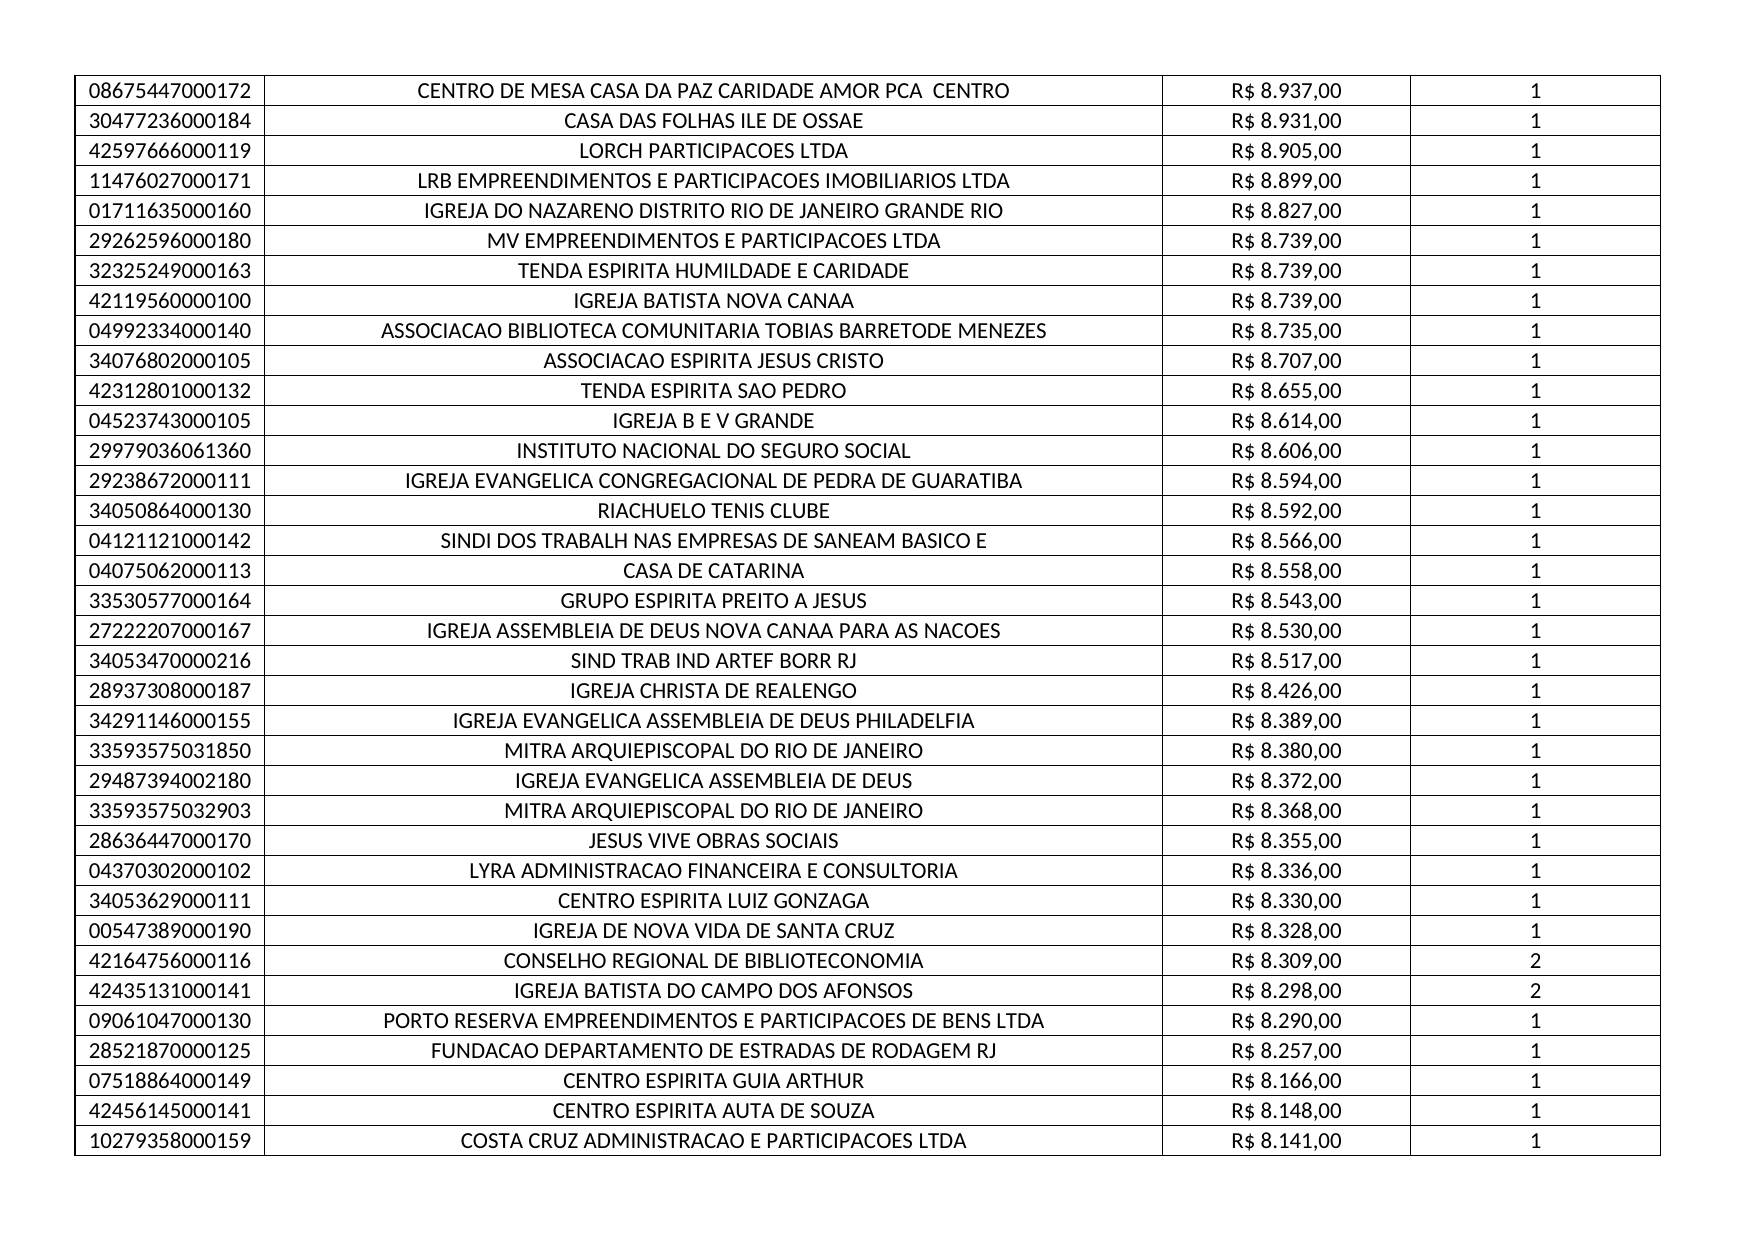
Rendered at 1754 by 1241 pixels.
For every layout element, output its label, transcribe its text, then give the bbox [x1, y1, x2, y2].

table_cell 1 [1411, 346, 1660, 375]
table_cell CENTRO ESPIRITA AUTA DE SOUZA [265, 1096, 1162, 1125]
table_cell R$ 8.739,00 [1163, 286, 1410, 315]
table_cell R$ 8.336,00 [1163, 856, 1410, 885]
table_cell PORTO RESERVA EMPREENDIMENTOS E PARTICIPACOES DE BENS LTDA [265, 1006, 1162, 1035]
table_cell 34053629000111 [76, 886, 264, 915]
table_cell MITRA ARQUIEPISCOPAL DO RIO DE JANEIRO [265, 736, 1162, 765]
table_cell 1 [1411, 1066, 1660, 1095]
table_cell 30477236000184 [76, 106, 264, 135]
table_cell ASSOCIACAO ESPIRITA JESUS CRISTO [265, 346, 1162, 375]
table_cell IGREJA BATISTA NOVA CANAA [265, 286, 1162, 315]
table_cell 01711635000160 [76, 196, 264, 225]
table_cell 42119560000100 [76, 286, 264, 315]
table_cell 1 [1411, 676, 1660, 705]
table_cell 1 [1411, 1126, 1660, 1155]
table_cell 1 [1411, 166, 1660, 195]
table_cell R$ 8.141,00 [1163, 1126, 1410, 1155]
table_cell FUNDACAO DEPARTAMENTO DE ESTRADAS DE RODAGEM RJ [265, 1036, 1162, 1065]
table_cell R$ 8.937,00 [1163, 76, 1410, 105]
table_cell R$ 8.614,00 [1163, 406, 1410, 435]
table_cell IGREJA BATISTA DO CAMPO DOS AFONSOS [265, 976, 1162, 1005]
table_cell R$ 8.298,00 [1163, 976, 1410, 1005]
table_cell 42312801000132 [76, 376, 264, 405]
table_cell 11476027000171 [76, 166, 264, 195]
table_cell 1 [1411, 646, 1660, 675]
table_cell R$ 8.592,00 [1163, 496, 1410, 525]
table_cell R$ 8.655,00 [1163, 376, 1410, 405]
table_cell JESUS VIVE OBRAS SOCIAIS [265, 826, 1162, 855]
table_cell R$ 8.827,00 [1163, 196, 1410, 225]
table_cell 29238672000111 [76, 466, 264, 495]
table_cell 1 [1411, 526, 1660, 555]
table_cell TENDA ESPIRITA HUMILDADE E CARIDADE [265, 256, 1162, 285]
table_cell 1 [1411, 286, 1660, 315]
table_cell R$ 8.257,00 [1163, 1036, 1410, 1065]
table_cell INSTITUTO NACIONAL DO SEGURO SOCIAL [265, 436, 1162, 465]
table_cell R$ 8.328,00 [1163, 916, 1410, 945]
table_cell 42597666000119 [76, 136, 264, 165]
table_cell 10279358000159 [76, 1126, 264, 1155]
table_cell LORCH PARTICIPACOES LTDA [265, 136, 1162, 165]
table_cell R$ 8.148,00 [1163, 1096, 1410, 1125]
table_cell 34291146000155 [76, 706, 264, 735]
table_cell R$ 8.566,00 [1163, 526, 1410, 555]
table_cell 29262596000180 [76, 226, 264, 255]
table_cell CENTRO ESPIRITA LUIZ GONZAGA [265, 886, 1162, 915]
table_cell 34050864000130 [76, 496, 264, 525]
table_cell 32325249000163 [76, 256, 264, 285]
table_cell 27222207000167 [76, 616, 264, 645]
table_cell 1 [1411, 556, 1660, 585]
table_cell R$ 8.594,00 [1163, 466, 1410, 495]
table_cell LRB EMPREENDIMENTOS E PARTICIPACOES IMOBILIARIOS LTDA [265, 166, 1162, 195]
table_cell 1 [1411, 1006, 1660, 1035]
table_cell 33530577000164 [76, 586, 264, 615]
table_cell 2 [1411, 976, 1660, 1005]
table_cell 28636447000170 [76, 826, 264, 855]
table_cell R$ 8.931,00 [1163, 106, 1410, 135]
table_cell IGREJA CHRISTA DE REALENGO [265, 676, 1162, 705]
table_cell R$ 8.426,00 [1163, 676, 1410, 705]
table_cell 1 [1411, 796, 1660, 825]
table_cell SIND TRAB IND ARTEF BORR RJ [265, 646, 1162, 675]
table_cell 28521870000125 [76, 1036, 264, 1065]
table_cell R$ 8.330,00 [1163, 886, 1410, 915]
table_cell R$ 8.309,00 [1163, 946, 1410, 975]
table_cell 1 [1411, 136, 1660, 165]
table_cell 29979036061360 [76, 436, 264, 465]
table_cell 1 [1411, 586, 1660, 615]
table_cell 2 [1411, 946, 1660, 975]
table_cell 1 [1411, 316, 1660, 345]
table_cell 42435131000141 [76, 976, 264, 1005]
table_cell 04992334000140 [76, 316, 264, 345]
table_cell R$ 8.558,00 [1163, 556, 1410, 585]
table_cell CENTRO ESPIRITA GUIA ARTHUR [265, 1066, 1162, 1095]
table_cell 04370302000102 [76, 856, 264, 885]
table_cell 04121121000142 [76, 526, 264, 555]
table_cell 00547389000190 [76, 916, 264, 945]
table_cell ASSOCIACAO BIBLIOTECA COMUNITARIA TOBIAS BARRETODE MENEZES [265, 316, 1162, 345]
table_cell GRUPO ESPIRITA PREITO A JESUS [265, 586, 1162, 615]
table_cell IGREJA EVANGELICA CONGREGACIONAL DE PEDRA DE GUARATIBA [265, 466, 1162, 495]
table_cell LYRA ADMINISTRACAO FINANCEIRA E CONSULTORIA [265, 856, 1162, 885]
table_cell IGREJA EVANGELICA ASSEMBLEIA DE DEUS PHILADELFIA [265, 706, 1162, 735]
table_cell IGREJA B E V GRANDE [265, 406, 1162, 435]
table_cell 1 [1411, 916, 1660, 945]
table_cell IGREJA EVANGELICA ASSEMBLEIA DE DEUS [265, 766, 1162, 795]
table_cell R$ 8.389,00 [1163, 706, 1410, 735]
table_cell R$ 8.606,00 [1163, 436, 1410, 465]
table_cell RIACHUELO TENIS CLUBE [265, 496, 1162, 525]
table_cell MV EMPREENDIMENTOS E PARTICIPACOES LTDA [265, 226, 1162, 255]
table_cell R$ 8.372,00 [1163, 766, 1410, 795]
table_cell 1 [1411, 826, 1660, 855]
table_cell IGREJA ASSEMBLEIA DE DEUS NOVA CANAA PARA AS NACOES [265, 616, 1162, 645]
table_cell 28937308000187 [76, 676, 264, 705]
table_cell COSTA CRUZ ADMINISTRACAO E PARTICIPACOES LTDA [265, 1126, 1162, 1155]
table_cell 04523743000105 [76, 406, 264, 435]
table_cell R$ 8.380,00 [1163, 736, 1410, 765]
table_cell R$ 8.368,00 [1163, 796, 1410, 825]
table_cell CASA DE CATARINA [265, 556, 1162, 585]
table_cell 1 [1411, 1036, 1660, 1065]
table_cell IGREJA DE NOVA VIDA DE SANTA CRUZ [265, 916, 1162, 945]
table_cell IGREJA DO NAZARENO DISTRITO RIO DE JANEIRO GRANDE RIO [265, 196, 1162, 225]
table_cell R$ 8.530,00 [1163, 616, 1410, 645]
table_cell 1 [1411, 736, 1660, 765]
table_cell 1 [1411, 1096, 1660, 1125]
table_cell SINDI DOS TRABALH NAS EMPRESAS DE SANEAM BASICO E [265, 526, 1162, 555]
table_cell 1 [1411, 496, 1660, 525]
table_cell 08675447000172 [76, 76, 264, 105]
table_cell 42164756000116 [76, 946, 264, 975]
table_cell 1 [1411, 256, 1660, 285]
table_cell 1 [1411, 616, 1660, 645]
table_cell 1 [1411, 436, 1660, 465]
table_cell 42456145000141 [76, 1096, 264, 1125]
table_cell 1 [1411, 766, 1660, 795]
table_cell 1 [1411, 376, 1660, 405]
table_cell 1 [1411, 196, 1660, 225]
table_cell R$ 8.735,00 [1163, 316, 1410, 345]
table_cell 33593575031850 [76, 736, 264, 765]
table_cell CENTRO DE MESA CASA DA PAZ CARIDADE AMOR PCA CENTRO [265, 76, 1162, 105]
table_cell R$ 8.739,00 [1163, 256, 1410, 285]
table_cell R$ 8.739,00 [1163, 226, 1410, 255]
table_cell 1 [1411, 706, 1660, 735]
table_cell 09061047000130 [76, 1006, 264, 1035]
table_cell R$ 8.290,00 [1163, 1006, 1410, 1035]
table_cell R$ 8.166,00 [1163, 1066, 1410, 1095]
table_cell CONSELHO REGIONAL DE BIBLIOTECONOMIA [265, 946, 1162, 975]
table_cell 1 [1411, 406, 1660, 435]
table_cell R$ 8.899,00 [1163, 166, 1410, 195]
table_cell 1 [1411, 466, 1660, 495]
table_cell CASA DAS FOLHAS ILE DE OSSAE [265, 106, 1162, 135]
table_cell 1 [1411, 856, 1660, 885]
table_cell 07518864000149 [76, 1066, 264, 1095]
table_cell R$ 8.543,00 [1163, 586, 1410, 615]
table_cell 34076802000105 [76, 346, 264, 375]
table_cell R$ 8.905,00 [1163, 136, 1410, 165]
table_cell R$ 8.707,00 [1163, 346, 1410, 375]
table_cell 1 [1411, 886, 1660, 915]
table_cell 1 [1411, 226, 1660, 255]
table_cell 29487394002180 [76, 766, 264, 795]
table_cell R$ 8.355,00 [1163, 826, 1410, 855]
table_cell TENDA ESPIRITA SAO PEDRO [265, 376, 1162, 405]
table_cell 1 [1411, 76, 1660, 105]
table_cell 34053470000216 [76, 646, 264, 675]
table_cell 33593575032903 [76, 796, 264, 825]
table_cell 1 [1411, 106, 1660, 135]
table_cell R$ 8.517,00 [1163, 646, 1410, 675]
table_cell MITRA ARQUIEPISCOPAL DO RIO DE JANEIRO [265, 796, 1162, 825]
table_cell 04075062000113 [76, 556, 264, 585]
